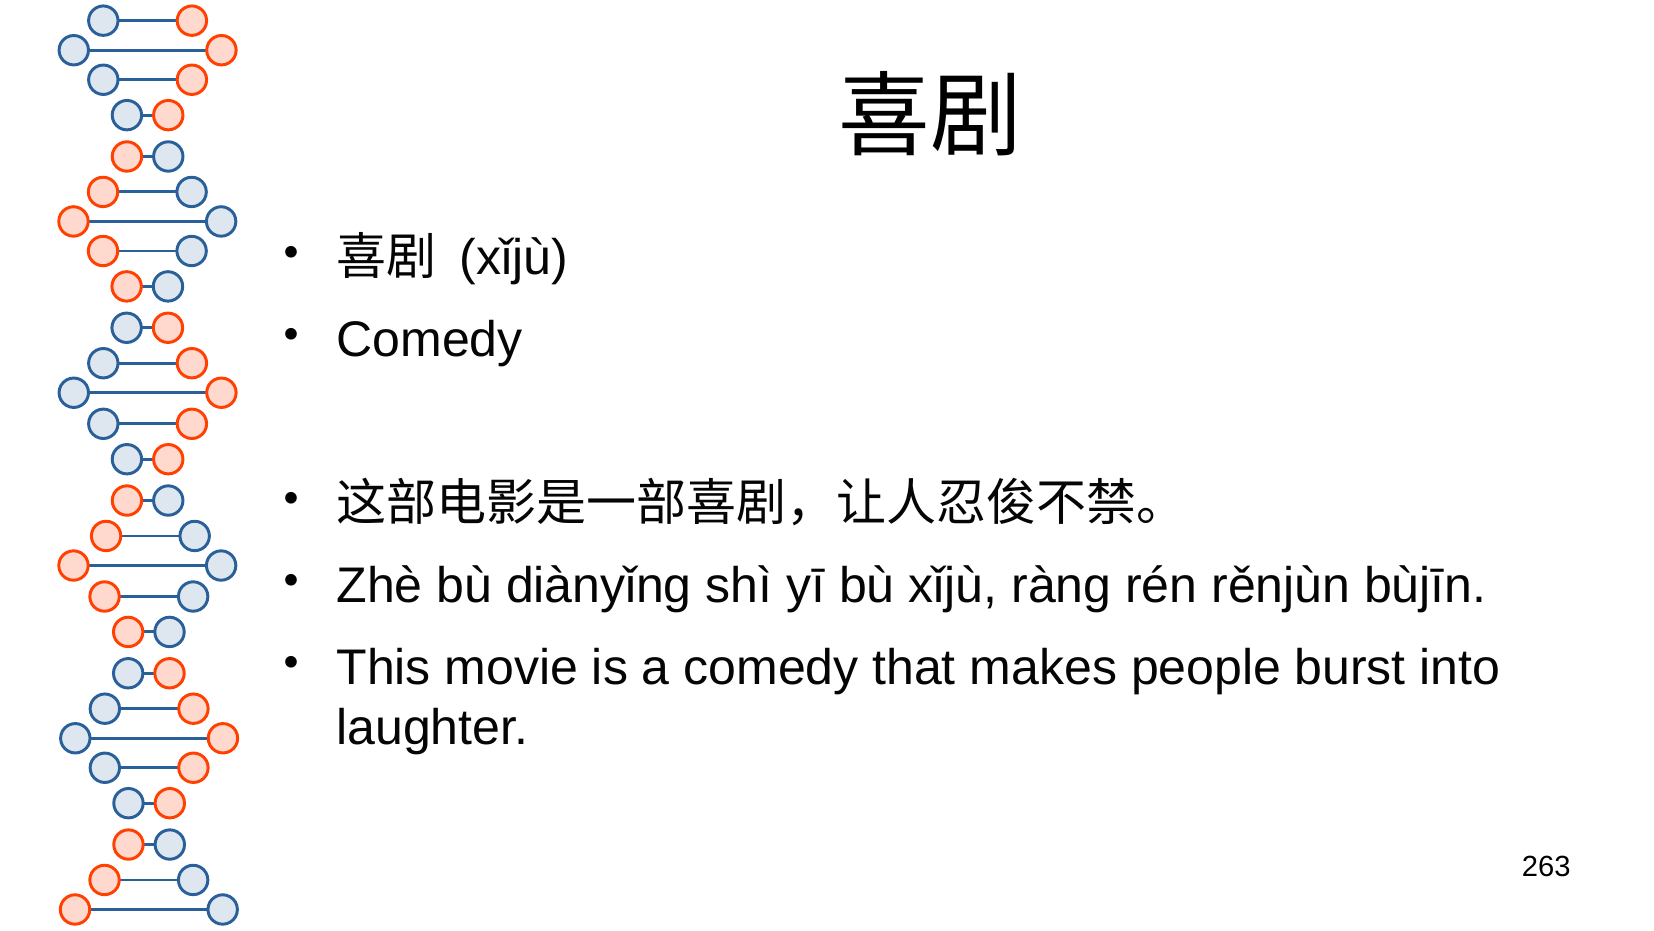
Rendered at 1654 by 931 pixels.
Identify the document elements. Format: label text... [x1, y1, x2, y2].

list 喜剧 (xǐjù) Comedy 这部电影是一部喜剧，让人忍俊不禁。 Zhè bù diànyǐng shì yī bù xǐjù, ràng rén rěnjùn bùjīn. This movie is a comedy that makes people burst into laughter. [265, 224, 1595, 764]
title 喜剧 [265, 35, 1595, 189]
